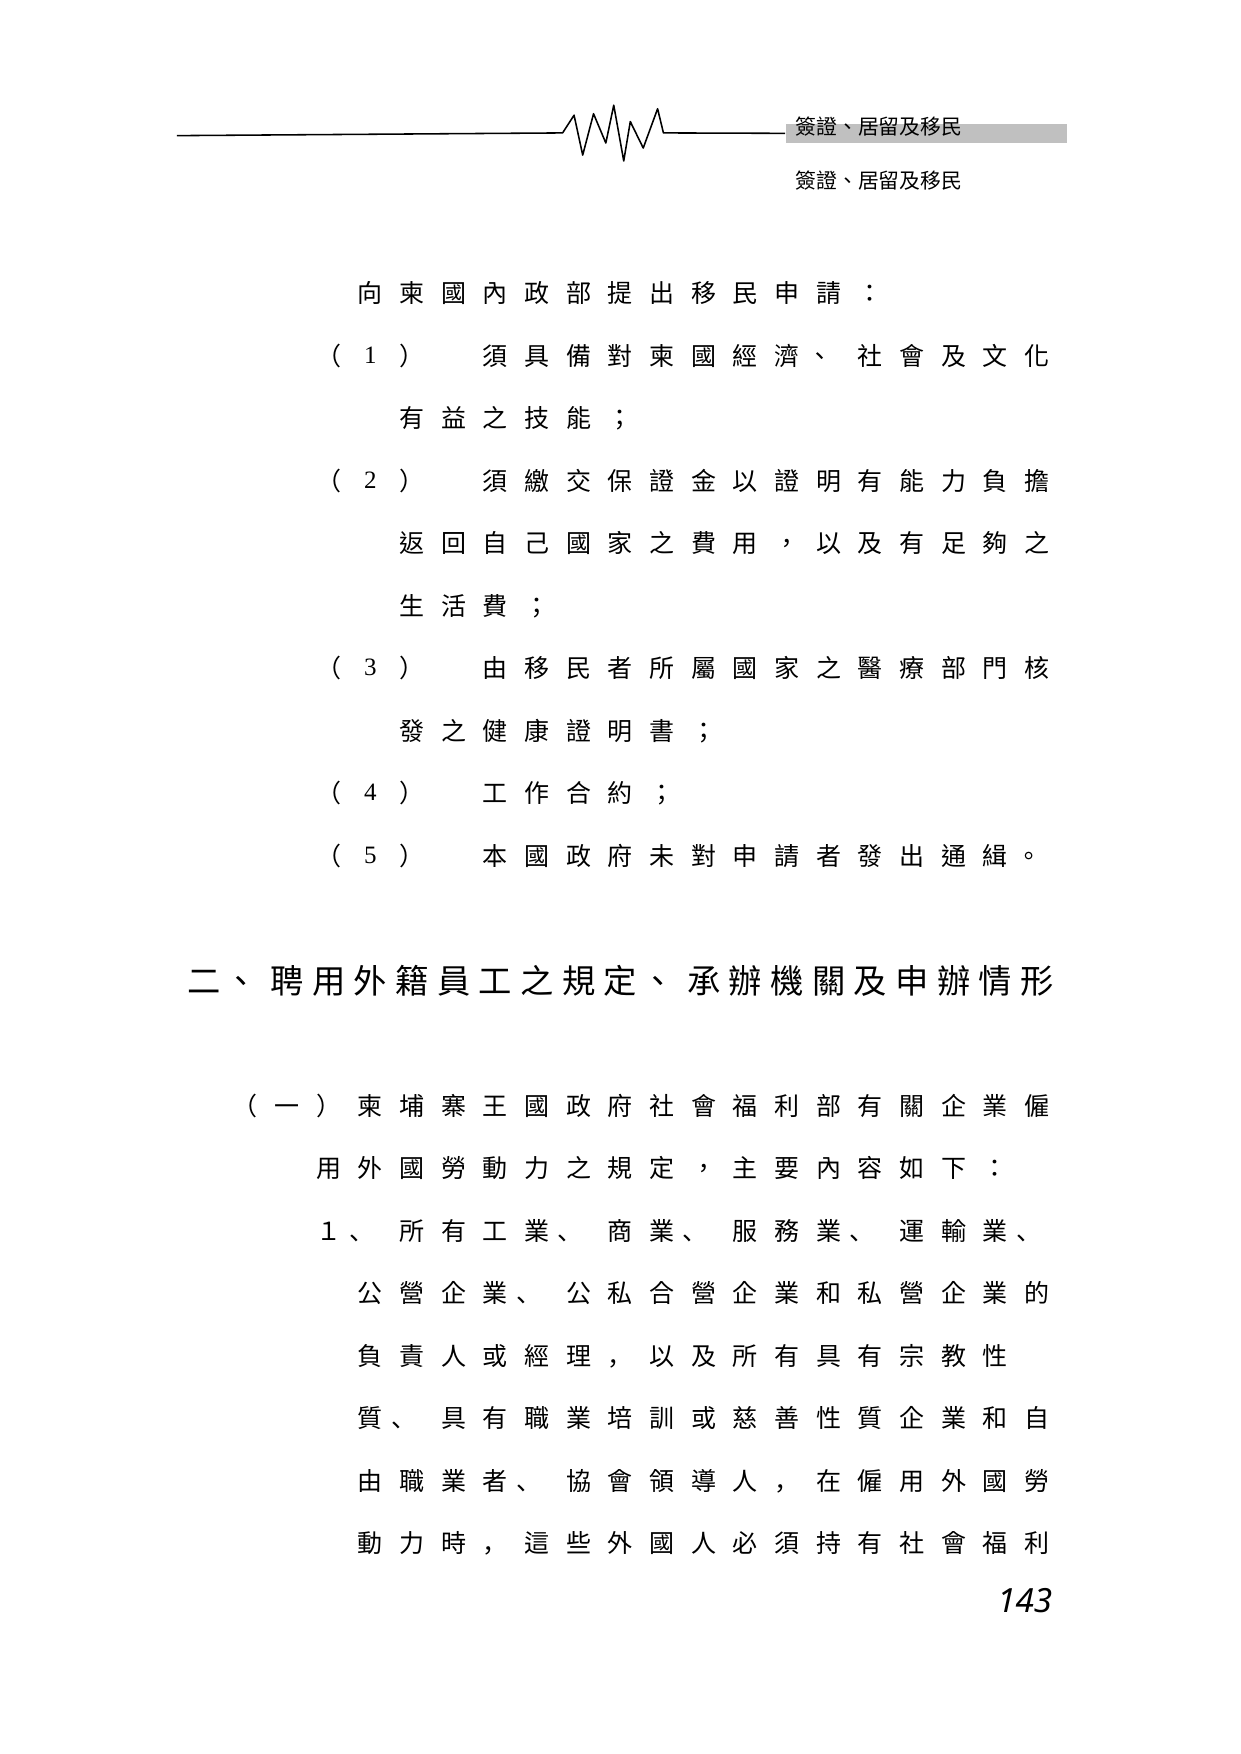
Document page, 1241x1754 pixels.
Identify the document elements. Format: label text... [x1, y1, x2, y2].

text （一）柬埔寨王國政府社會福利部有關企業僱用外國勞動力之規定，主要內容如下： [207, 1063, 1058, 1188]
text 向柬國內政部提出移民申請： [281, 250, 1058, 313]
text （5） 本國政府未對申請者發出通緝。 [306, 813, 1058, 875]
text 二、聘用外籍員工之規定、承辦機關及申辦情形 [183, 938, 1058, 1000]
text （4） 工作合約； [306, 750, 1058, 813]
text （1） 須具備對柬國經濟、社會及文化有益之技能； [306, 313, 1058, 438]
text （2） 須繳交保證金以證明有能力負擔返回自己國家之費用，以及有足夠之生活費； [306, 438, 1058, 625]
text １、所有工業、商業、服務業、運輸業、公營企業、公私合營企業和私營企業的負責人或經理，以及所有具有宗教性質、具有職業培訓或慈善性質企業和自由職業者、協會領導人，在僱用外國勞動力時，這些外國人必須持有社會福利 [281, 1188, 1058, 1563]
text （3） 由移民者所屬國家之醫療部門核發之健康證明書； [306, 625, 1058, 750]
